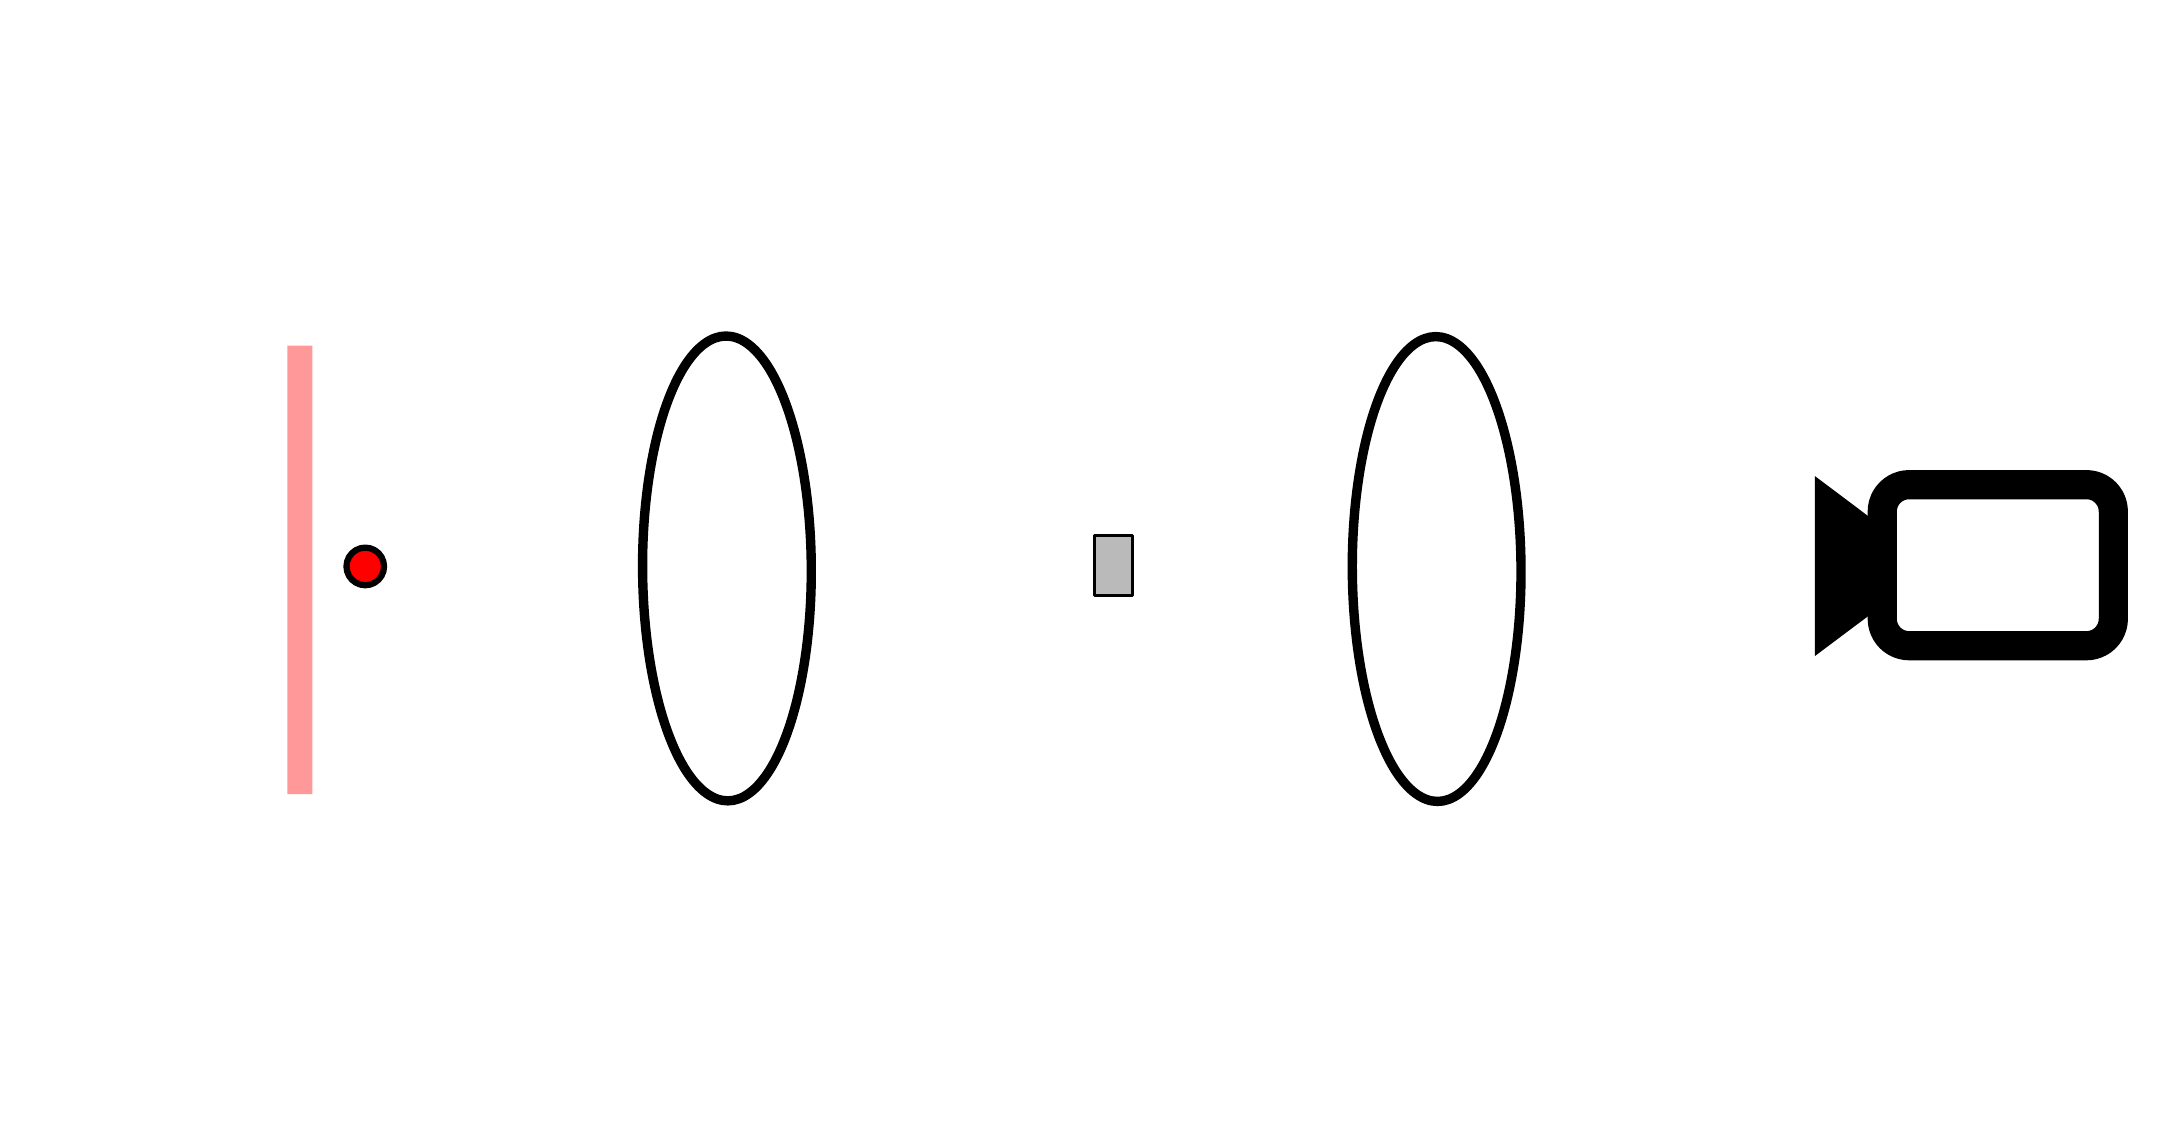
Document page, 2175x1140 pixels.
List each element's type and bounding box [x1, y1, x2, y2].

text_box [642, 336, 812, 801]
text_box [346, 547, 385, 586]
text_box [1094, 535, 1133, 596]
text_box [1352, 336, 1522, 802]
text_box [1814, 476, 1875, 657]
text_box [1882, 484, 2114, 646]
